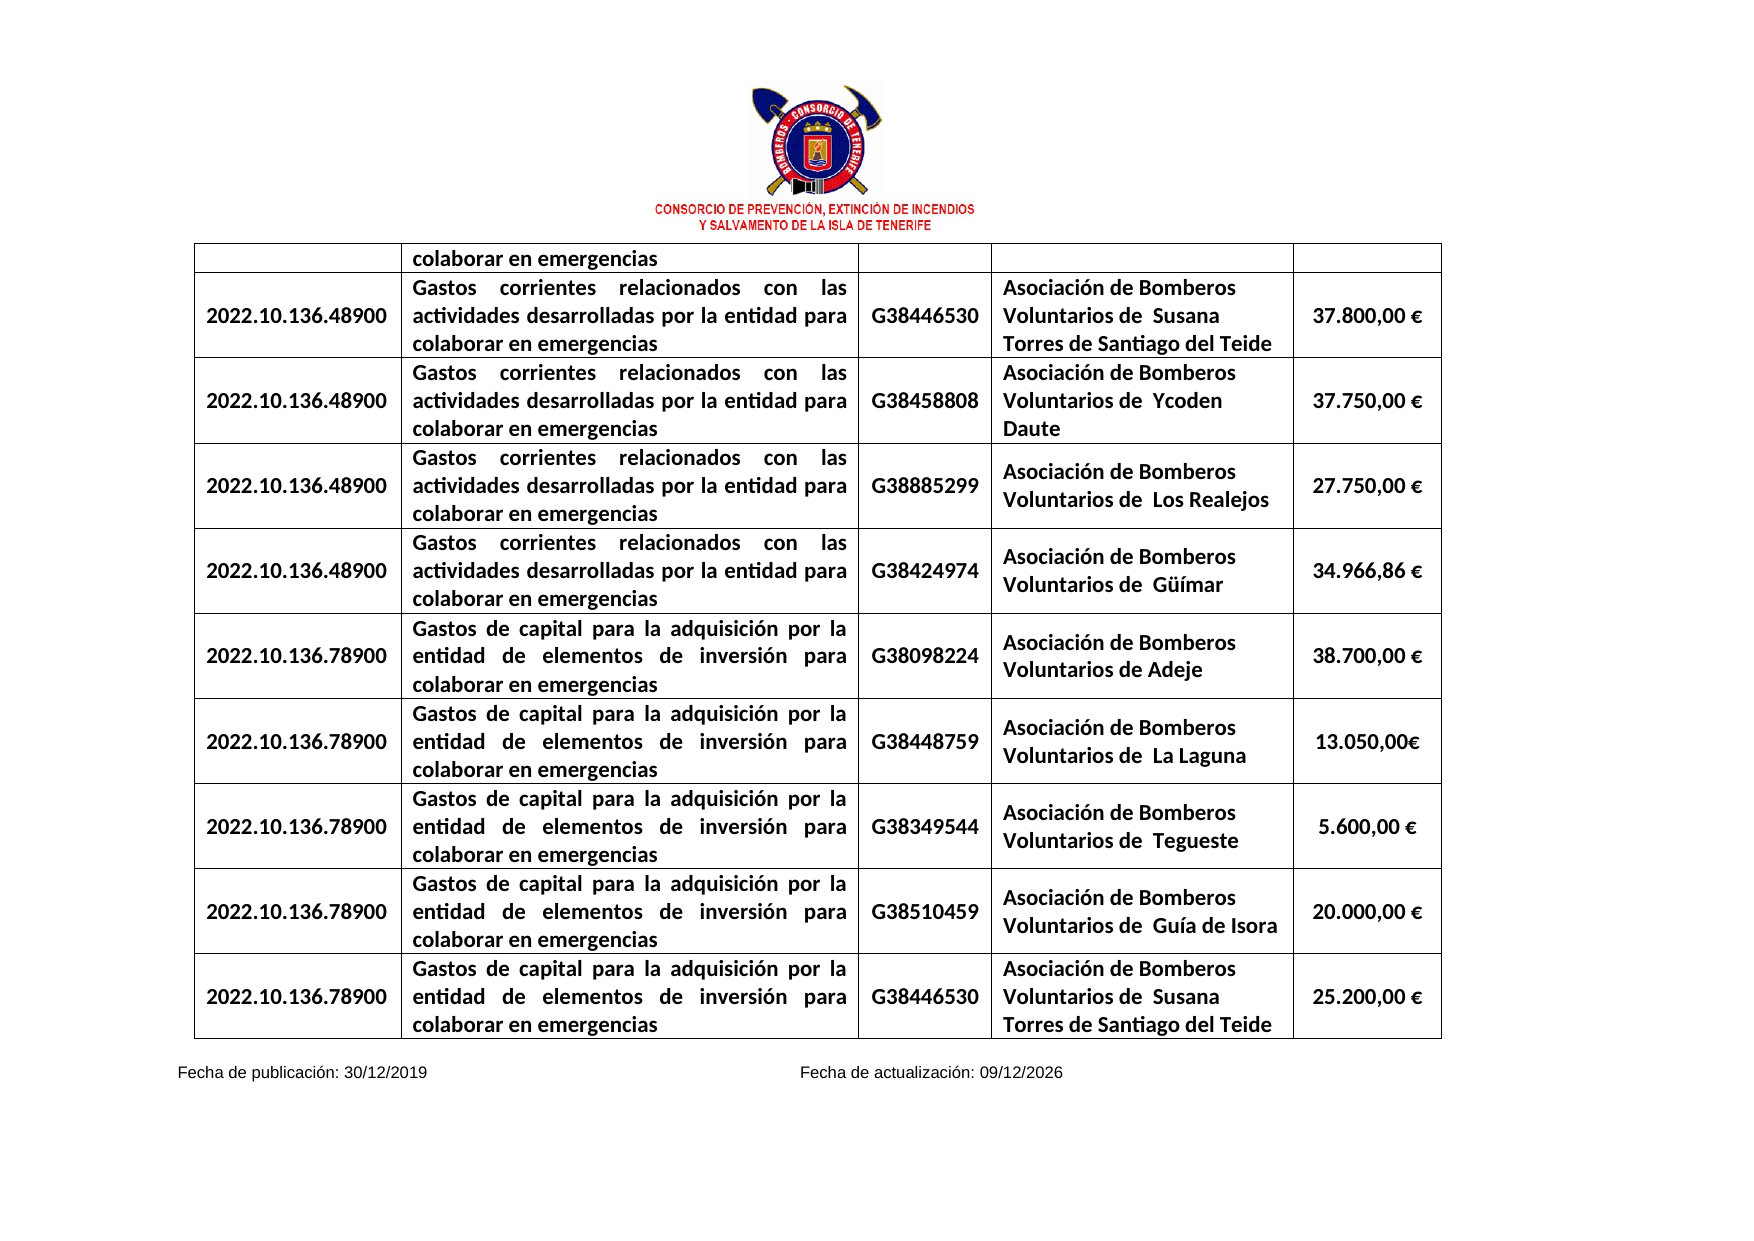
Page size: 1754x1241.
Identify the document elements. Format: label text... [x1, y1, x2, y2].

table_cell G38458808 [859, 358, 991, 442]
table_cell 25.200,00 € [1294, 954, 1441, 1038]
table_cell G38349544 [859, 784, 991, 868]
table_cell [859, 244, 991, 272]
table_cell 2022.10.136.78900 [195, 699, 401, 783]
table_cell 38.700,00 € [1294, 614, 1441, 698]
table_cell Asociación de Bomberos Voluntarios de Susana Torres de Santiago del Teide [992, 954, 1293, 1038]
table_cell Gastos de capital para la adquisición por la entidad de elementos de inversión para colaborar en emergencias [402, 954, 858, 1038]
table_cell Asociación de Bomberos Voluntarios de Tegueste [992, 784, 1293, 868]
table_cell 2022.10.136.78900 [195, 954, 401, 1038]
table_cell Gastos corrientes relacionados con las actividades desarrolladas por la entidad para colaborar en emergencias [402, 529, 858, 613]
table_cell [992, 244, 1293, 272]
table_cell G38448759 [859, 699, 991, 783]
table_cell Asociación de Bomberos Voluntarios de La Laguna [992, 699, 1293, 783]
table_cell 5.600,00 € [1294, 784, 1441, 868]
table_cell 20.000,00 € [1294, 869, 1441, 953]
table_cell Gastos de capital para la adquisición por la entidad de elementos de inversión para colaborar en emergencias [402, 784, 858, 868]
table_cell 13.050,00€ [1294, 699, 1441, 783]
table_cell 2022.10.136.48900 [195, 273, 401, 357]
table_cell Gastos de capital para la adquisición por la entidad de elementos de inversión para colaborar en emergencias [402, 869, 858, 953]
table_cell [1294, 244, 1441, 272]
table_cell 27.750,00 € [1294, 444, 1441, 527]
table_cell 37.750,00 € [1294, 358, 1441, 442]
table_cell G38510459 [859, 869, 991, 953]
table_cell Gastos de capital para la adquisición por la entidad de elementos de inversión para colaborar en emergencias [402, 699, 858, 783]
table_cell Gastos corrientes relacionados con las actividades desarrolladas por la entidad para colaborar en emergencias [402, 444, 858, 527]
table_cell Gastos de capital para la adquisición por la entidad de elementos de inversión para colaborar en emergencias [402, 614, 858, 698]
table_cell Gastos corrientes relacionados con las actividades desarrolladas por la entidad para colaborar en emergencias [402, 358, 858, 442]
table_cell Asociación de Bomberos Voluntarios de Los Realejos [992, 444, 1293, 527]
table_cell G38446530 [859, 273, 991, 357]
table_cell 37.800,00 € [1294, 273, 1441, 357]
table_cell 2022.10.136.48900 [195, 358, 401, 442]
table_cell Asociación de Bomberos Voluntarios de Güímar [992, 529, 1293, 613]
table_cell Gastos corrientes relacionados con las actividades desarrolladas por la entidad para colaborar en emergencias [402, 273, 858, 357]
table_cell Asociación de Bomberos Voluntarios de Susana Torres de Santiago del Teide [992, 273, 1293, 357]
table_cell Asociación de Bomberos Voluntarios de Adeje [992, 614, 1293, 698]
table_cell 2022.10.136.48900 [195, 444, 401, 527]
table_cell G38885299 [859, 444, 991, 527]
table_cell [195, 244, 401, 272]
table_cell G38424974 [859, 529, 991, 613]
table_cell 2022.10.136.78900 [195, 784, 401, 868]
table_cell 2022.10.136.78900 [195, 869, 401, 953]
table_cell 2022.10.136.78900 [195, 614, 401, 698]
table_cell G38446530 [859, 954, 991, 1038]
table_cell G38098224 [859, 614, 991, 698]
table_cell Asociación de Bomberos Voluntarios de Ycoden Daute [992, 358, 1293, 442]
table_cell 2022.10.136.48900 [195, 529, 401, 613]
table_cell Asociación de Bomberos Voluntarios de Guía de Isora [992, 869, 1293, 953]
table_cell 34.966,86 € [1294, 529, 1441, 613]
table_cell colaborar en emergencias [402, 244, 858, 272]
